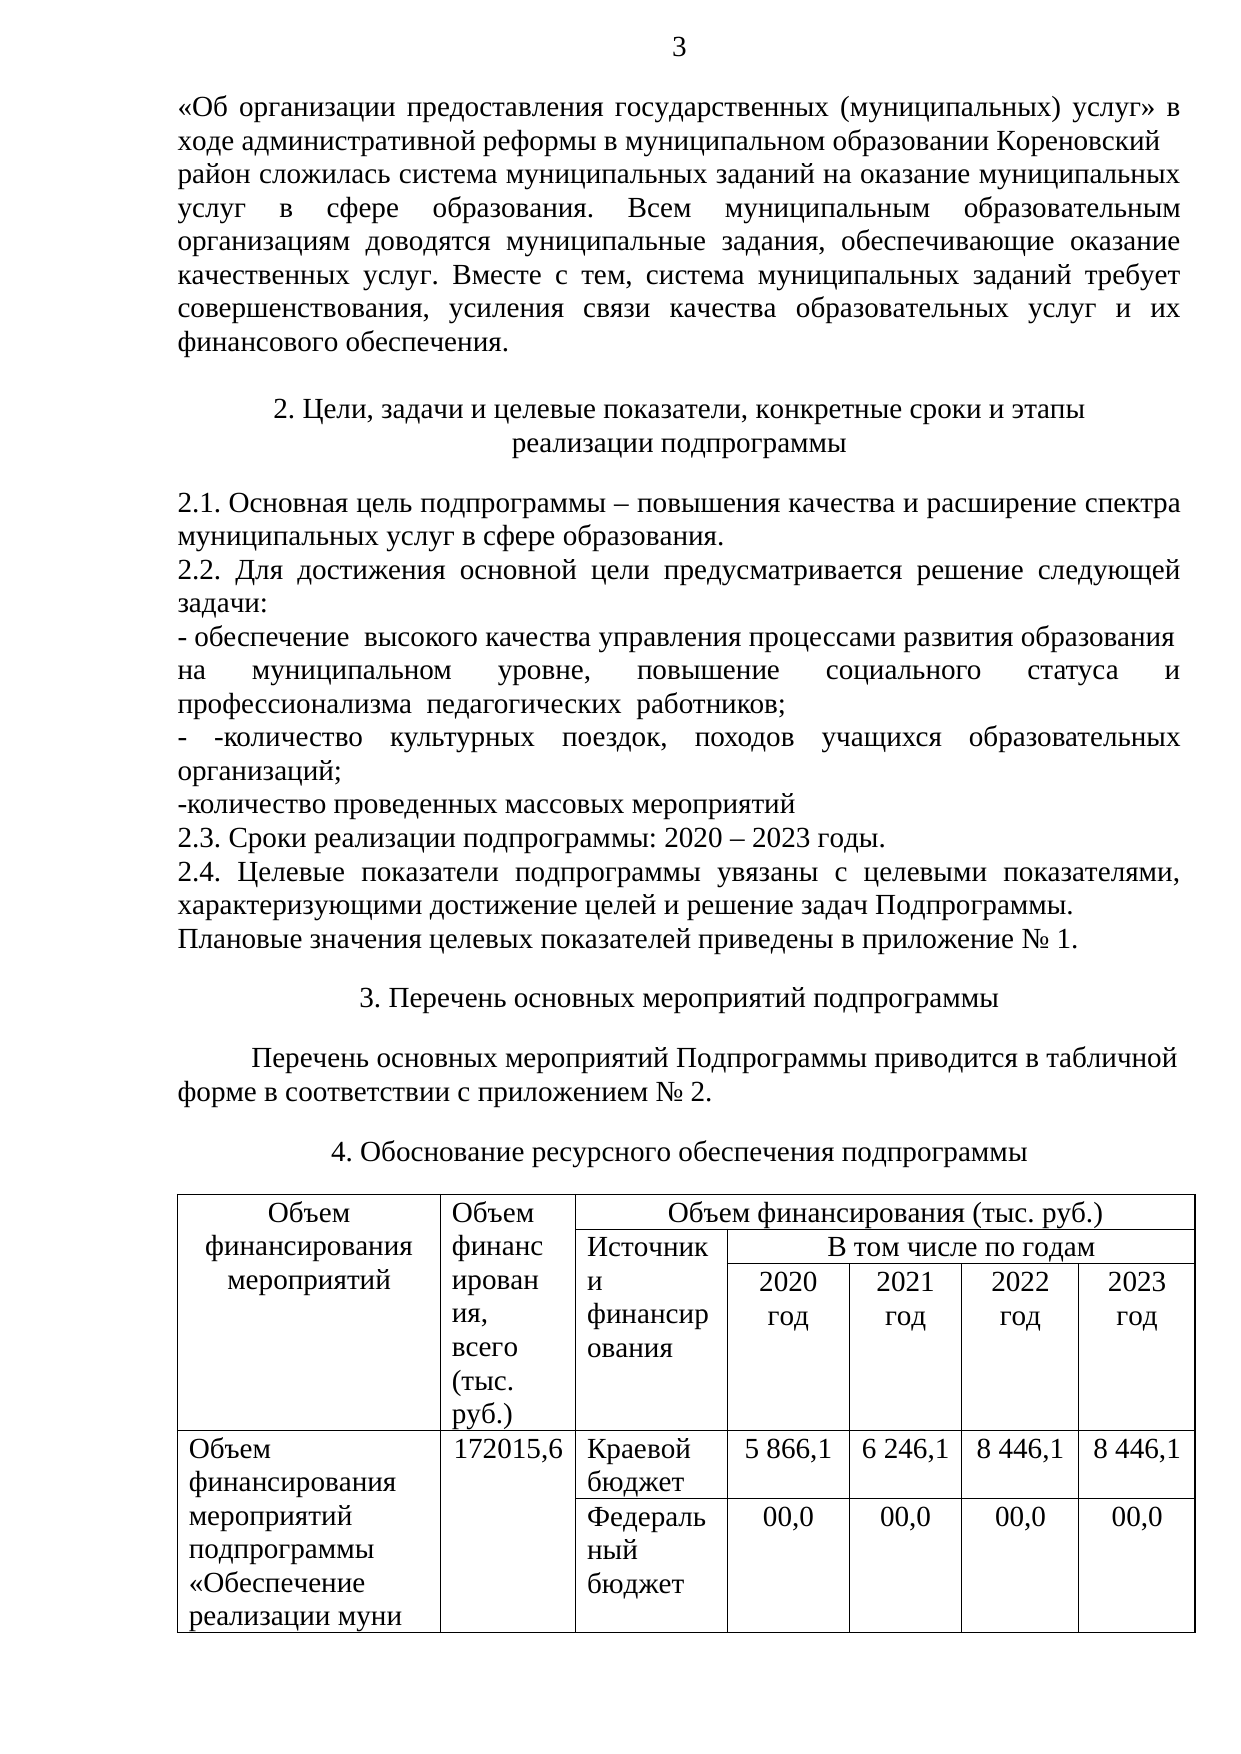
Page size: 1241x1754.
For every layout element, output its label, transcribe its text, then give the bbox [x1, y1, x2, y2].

table_cell 2022 год [962, 1264, 1078, 1430]
table_header Объем финансирования (тыс. руб.) [576, 1195, 1194, 1228]
text форме в соответствии с приложением № 2. [177, 1074, 1181, 1108]
table_cell 00,0 [962, 1499, 1078, 1632]
text 2.2. Для достижения основной цели предусматривается решение следующей задачи: [177, 552, 1181, 619]
text 3. Перечень основных мероприятий подпрограммы [177, 981, 1181, 1014]
text 4. Обоснование ресурсного обеспечения подпрограммы [177, 1134, 1181, 1167]
table_cell Источники финансирования [576, 1230, 727, 1430]
text 2.4. Целевые показатели подпрограммы увязаны с целевыми показателями, характеризующими достижение целей и решение задач Подпрограммы. [177, 854, 1181, 921]
table_cell Федеральный бюджет [576, 1499, 727, 1632]
text Перечень основных мероприятий Подпрограммы приводится в табличной [177, 1041, 1181, 1074]
text -количество проведенных массовых мероприятий [177, 787, 1181, 820]
table_cell 172015,6 [441, 1431, 575, 1632]
text «Об организации предоставления государственных (муниципальных) услуг» в ходе административной реформы в муниципальном образовании Кореновский [177, 89, 1181, 156]
text 2. Цели, задачи и целевые показатели, конкретные сроки и этапы [177, 391, 1181, 425]
text - -количество культурных поездок, походов учащихся образовательных организаций; [177, 719, 1181, 787]
table_cell 00,0 [728, 1499, 849, 1632]
text реализации подпрограммы [177, 425, 1181, 458]
table_cell 2023 год [1079, 1264, 1194, 1430]
table_cell Краевой бюджет [576, 1431, 727, 1498]
text - обеспечение высокого качества управления процессами развития образования [177, 619, 1181, 652]
text на муниципальном уровне, повышение социального статуса и профессионализма педагогических работников; [177, 652, 1181, 719]
text 2.3. Сроки реализации подпрограммы: 2020 – 2023 годы. [177, 820, 1181, 854]
table_cell 2020 год [728, 1264, 849, 1430]
text Плановые значения целевых показателей приведены в приложение № 1. [177, 921, 1181, 954]
table_cell 00,0 [1079, 1499, 1194, 1632]
table_cell 8 446,1 [962, 1431, 1078, 1498]
table_cell 8 446,1 [1079, 1431, 1194, 1498]
table_header Объем финанс ирован ия, всего (тыс. руб.) [441, 1195, 575, 1430]
text 3 [177, 29, 1181, 63]
table_cell В том числе по годам [728, 1230, 1194, 1263]
table_cell 00,0 [850, 1499, 961, 1632]
table_header Объем финансирования мероприятий [178, 1195, 440, 1430]
table_cell 5 866,1 [728, 1431, 849, 1498]
table_cell 2021 год [850, 1264, 961, 1430]
text 2.1. Основная цель подпрограммы – повышения качества и расширение спектра муниципальных услуг в сфере образования. [177, 485, 1181, 552]
table_cell 6 246,1 [850, 1431, 961, 1498]
table_cell Объем финансирования мероприятий подпрограммы «Обеспечение реализации муни [178, 1431, 440, 1632]
text район сложилась система муниципальных заданий на оказание муниципальных услуг в сфере образования. Всем муниципальным образовательным организациям доводятся муниципальные задания, обеспечивающие оказание качественных услуг. Вместе с тем, система муниципальных заданий требует совершенствования, усиления связи качества образовательных услуг и их финансового обеспечения. [177, 156, 1181, 358]
